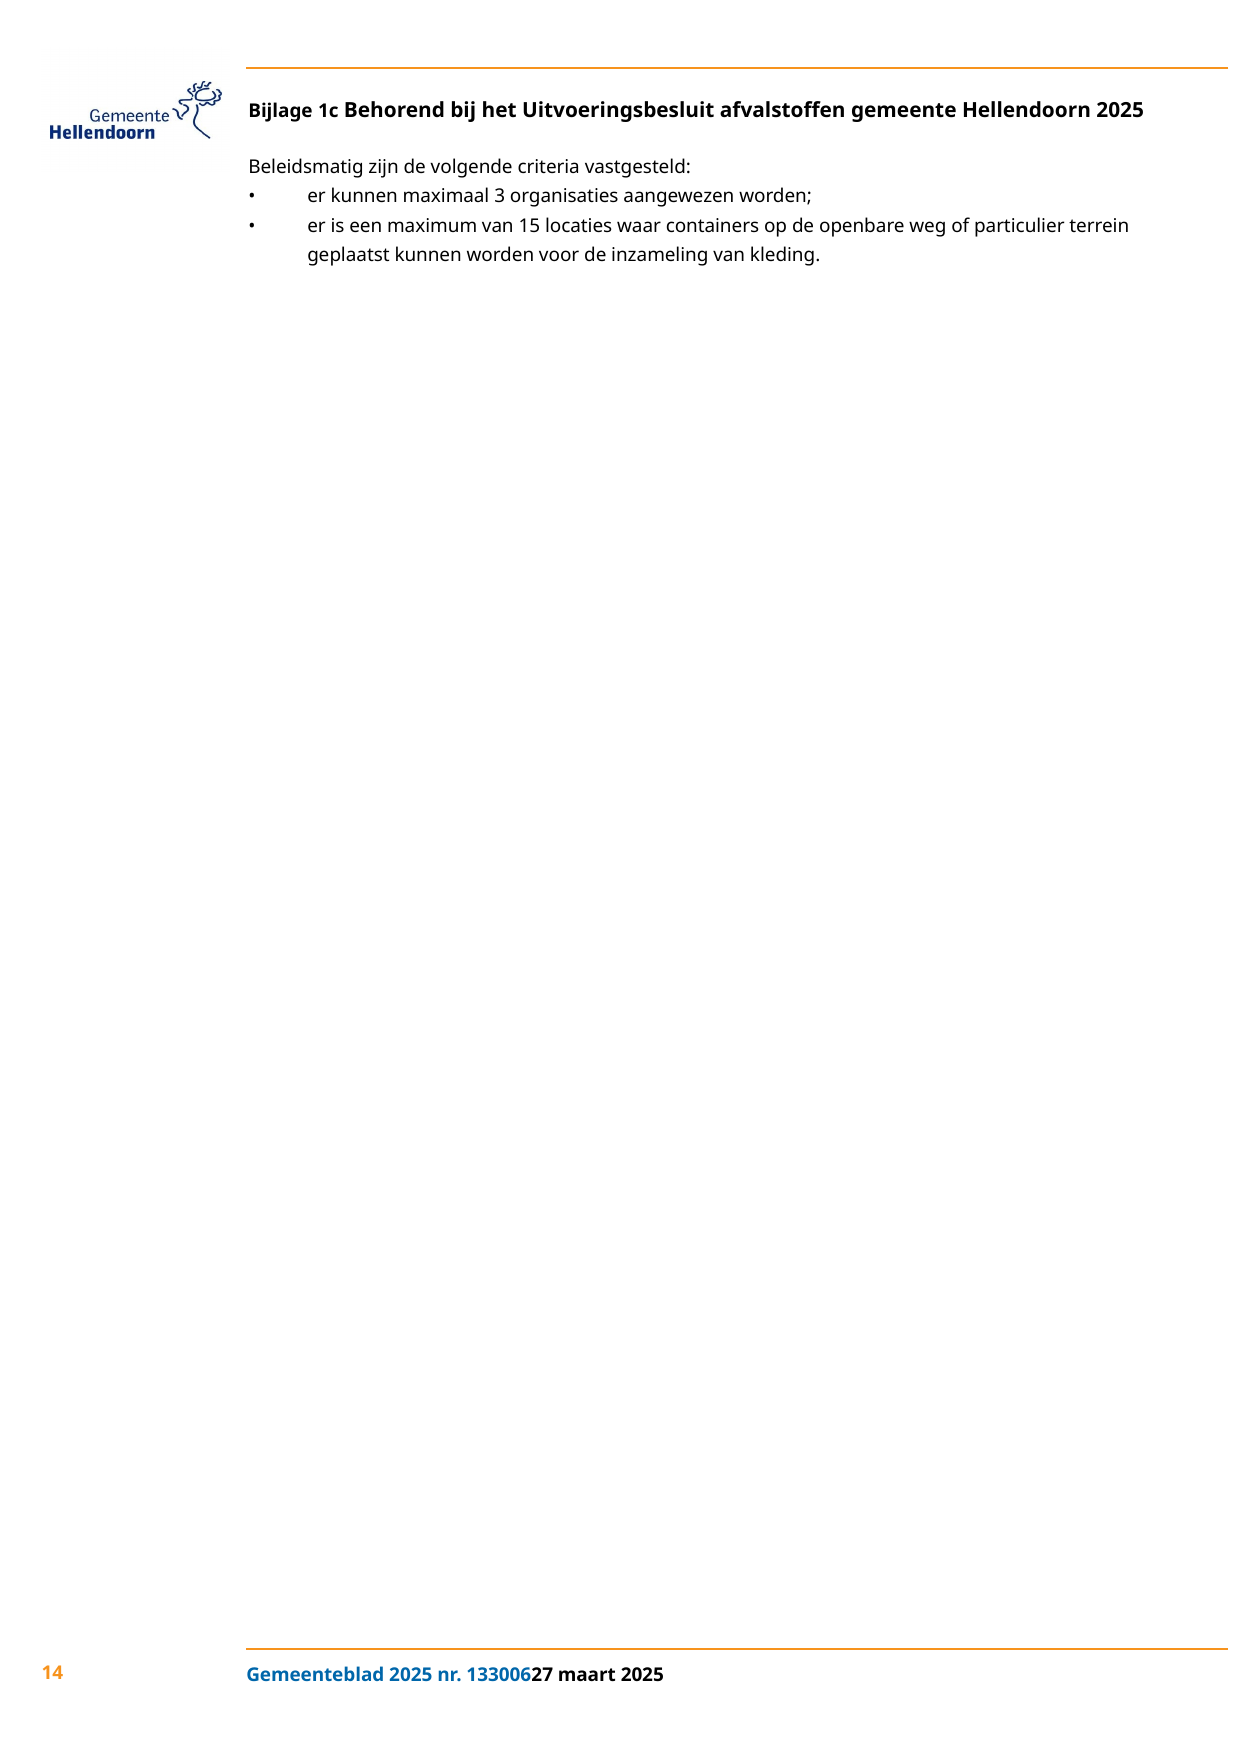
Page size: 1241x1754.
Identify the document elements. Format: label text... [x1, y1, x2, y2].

list er is een maximum van 15 locaties waar containers op de openbare weg of particulier terrein geplaatst kunnen worden voor de inzameling van kleding. [248, 212, 1152, 267]
text Bijlage 1c Behorend bij het Uitvoeringsbesluit afvalstoffen gemeente Hellendoorn 2025 [248, 95, 1152, 123]
picture [41, 47, 231, 172]
list er kunnen maximaal 3 organisaties aangewezen worden; [248, 182, 1152, 208]
text Beleidsmatig zijn de volgende criteria vastgesteld: [248, 153, 1152, 179]
